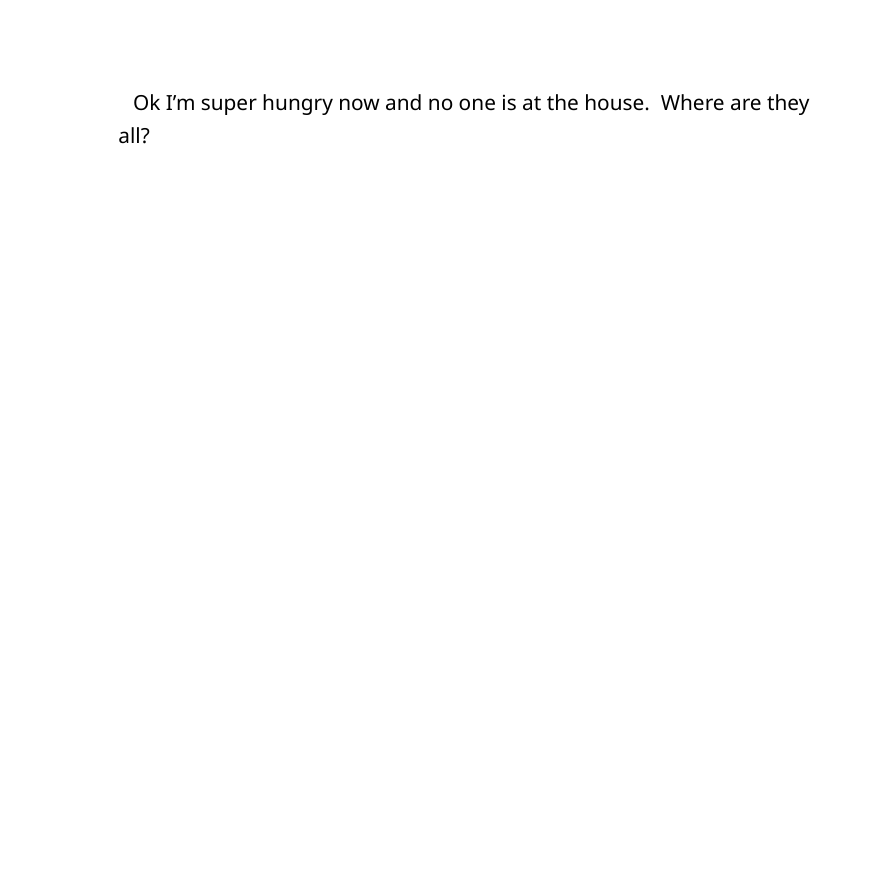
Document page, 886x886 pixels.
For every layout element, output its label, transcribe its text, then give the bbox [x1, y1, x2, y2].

text Ok I’m super hungry now and no one is at the house. Where are they all? [118, 88, 827, 149]
